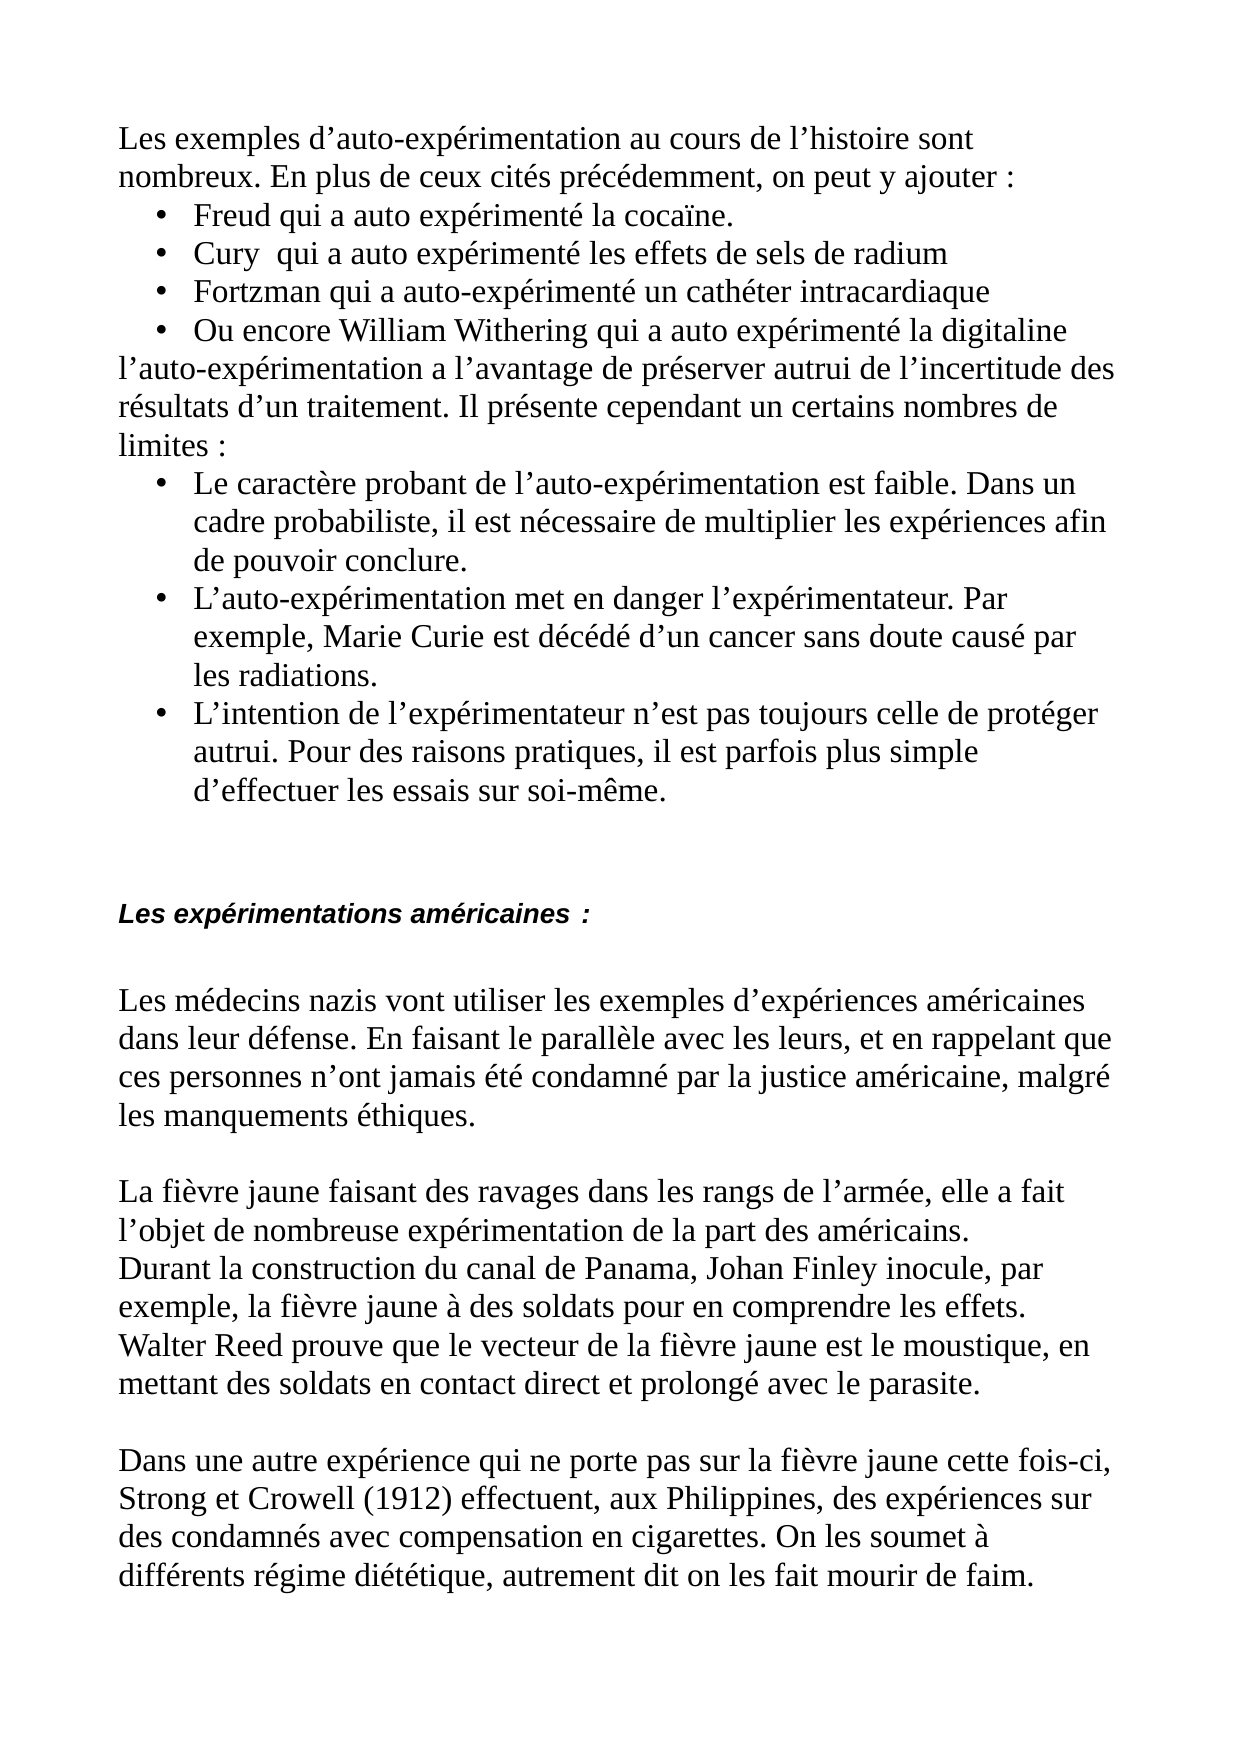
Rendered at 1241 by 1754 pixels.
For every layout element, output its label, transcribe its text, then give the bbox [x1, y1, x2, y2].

text Les médecins nazis vont utiliser les exemples d’expériences américaines dans leur défense. En faisant le parallèle avec les leurs, et en rappelant que ces personnes n’ont jamais été condamné par la justice américaine, malgré les manquements éthiques. [118, 980, 1122, 1133]
list Freud qui a auto expérimenté la cocaïne. [156, 195, 1122, 233]
text l’auto-expérimentation a l’avantage de préserver autrui de l’incertitude des résultats d’un traitement. Il présente cependant un certains nombres de limites : [118, 348, 1122, 463]
text Durant la construction du canal de Panama, Johan Finley inocule, par exemple, la fièvre jaune à des soldats pour en comprendre les effets. [118, 1248, 1122, 1325]
list L’intention de l’expérimentateur n’est pas toujours celle de protéger autrui. Pour des raisons pratiques, il est parfois plus simple d’effectuer les essais sur soi-même. [156, 693, 1122, 808]
list Ou encore William Withering qui a auto expérimenté la digitaline [156, 310, 1122, 348]
subtitle Les expérimentations américaines : [118, 897, 1122, 929]
text Dans une autre expérience qui ne porte pas sur la fièvre jaune cette fois-ci, Strong et Crowell (1912) effectuent, aux Philippines, des expériences sur des condamnés avec compensation en cigarettes. On les soumet à différents régime diététique, autrement dit on les fait mourir de faim. [118, 1440, 1122, 1593]
list Cury qui a auto expérimenté les effets de sels de radium [156, 233, 1122, 271]
text Walter Reed prouve que le vecteur de la fièvre jaune est le moustique, en mettant des soldats en contact direct et prolongé avec le parasite. [118, 1325, 1122, 1402]
text Les exemples d’auto-expérimentation au cours de l’histoire sont nombreux. En plus de ceux cités précédemment, on peut y ajouter : [118, 118, 1122, 195]
text La fièvre jaune faisant des ravages dans les rangs de l’armée, elle a fait l’objet de nombreuse expérimentation de la part des américains. [118, 1172, 1122, 1248]
list L’auto-expérimentation met en danger l’expérimentateur. Par exemple, Marie Curie est décédé d’un cancer sans doute causé par les radiations. [156, 578, 1122, 693]
list Fortzman qui a auto-expérimenté un cathéter intracardiaque [156, 271, 1122, 310]
list Le caractère probant de l’auto-expérimentation est faible. Dans un cadre probabiliste, il est nécessaire de multiplier les expériences afin de pouvoir conclure. [156, 463, 1122, 578]
